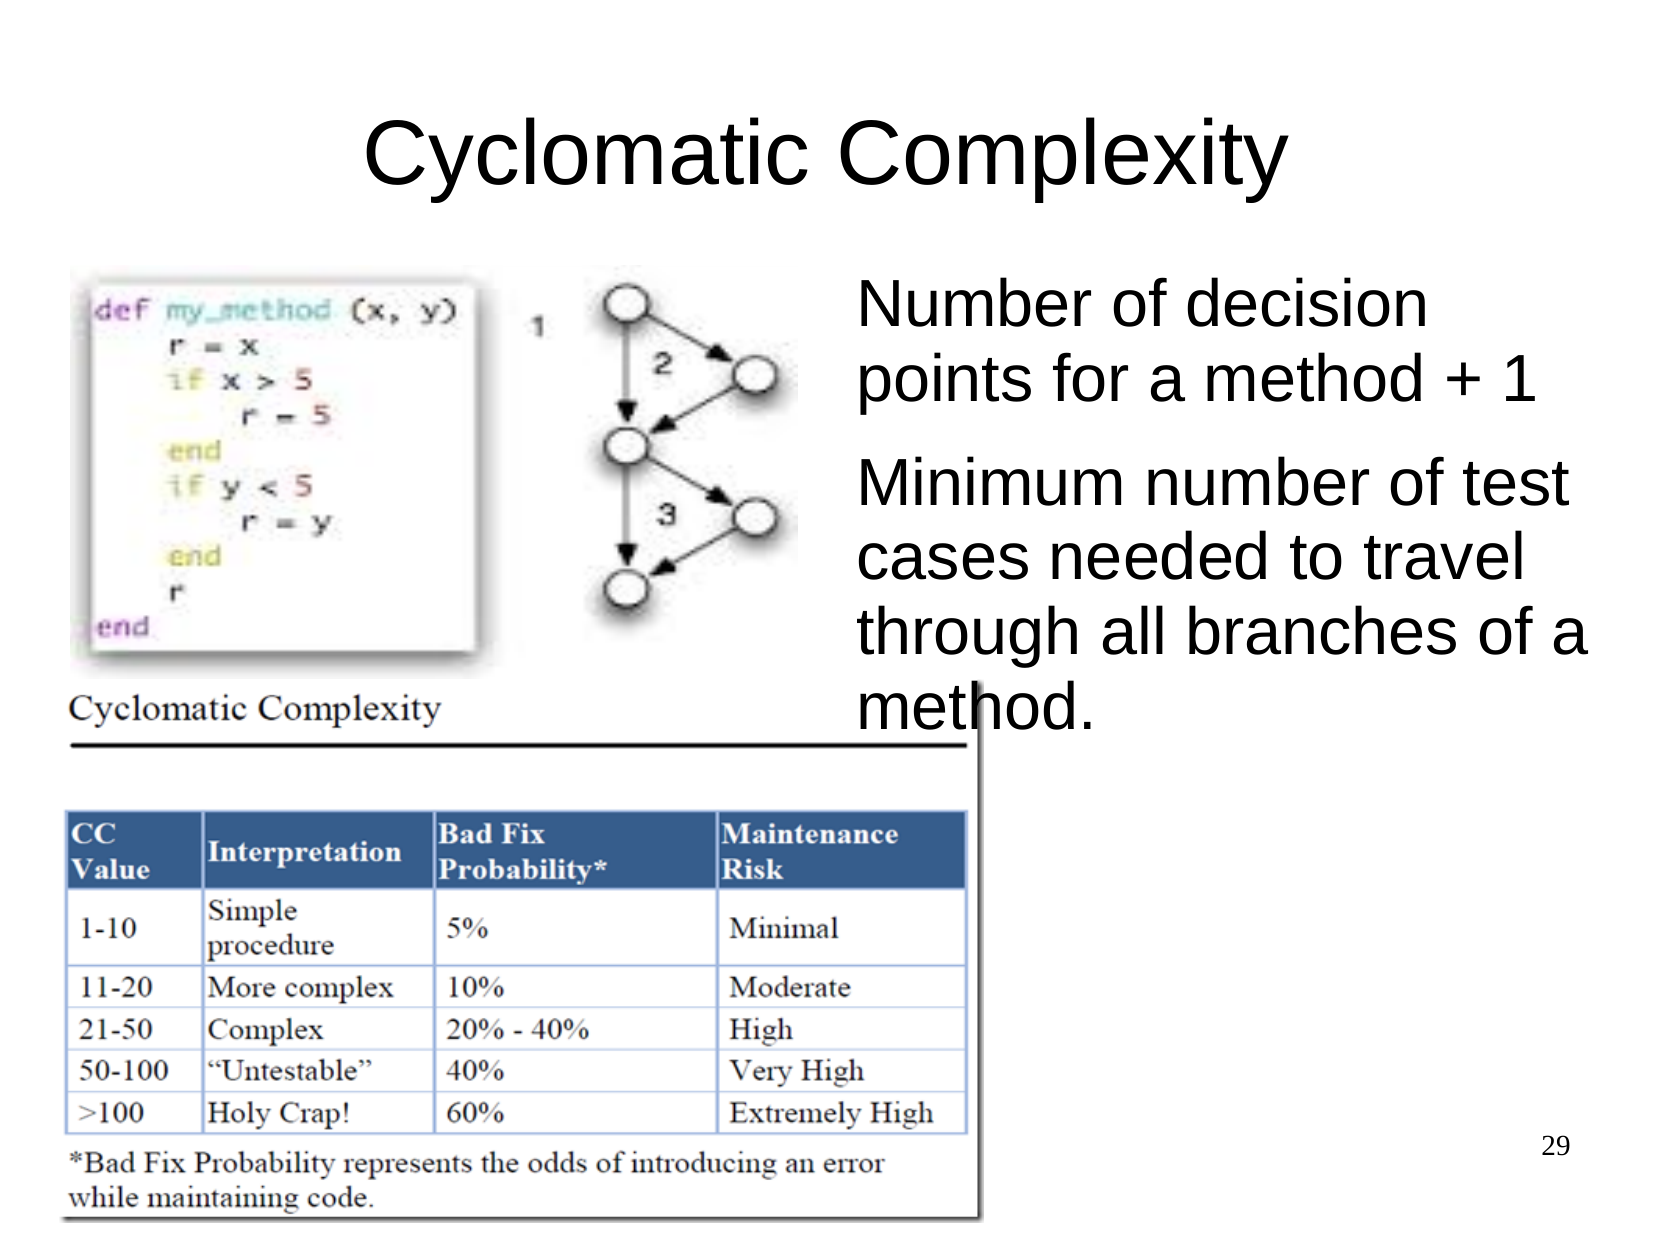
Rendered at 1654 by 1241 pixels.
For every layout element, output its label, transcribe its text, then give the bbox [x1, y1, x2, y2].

list Number of decision points for a method + 1 Minimum number of test cases needed to travel through all branches of a method. [856, 265, 1625, 768]
title Cyclomatic Complexity [82, 49, 1571, 257]
picture [59, 265, 984, 1223]
